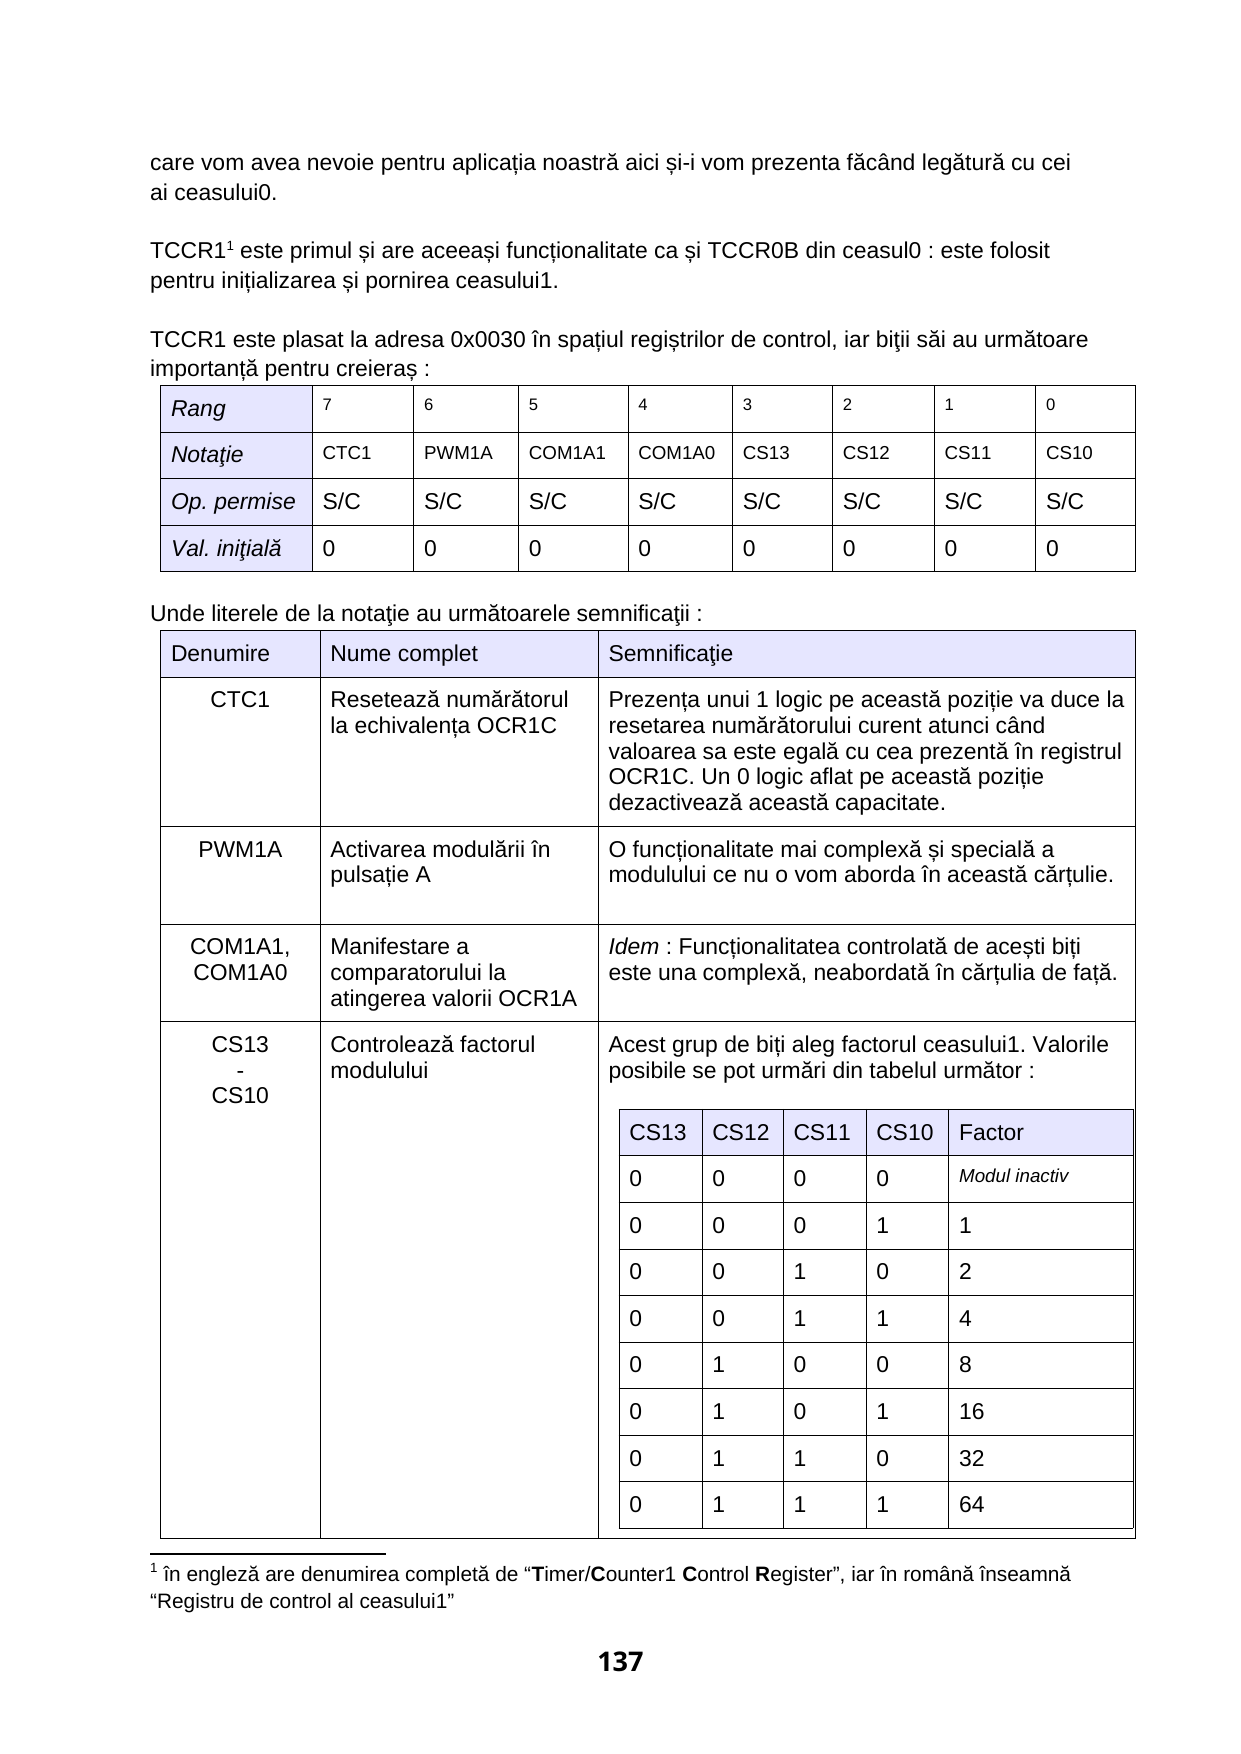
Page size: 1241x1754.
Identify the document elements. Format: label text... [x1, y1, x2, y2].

table_cell CS10 [1036, 433, 1135, 478]
table_cell O funcționalitate mai complexă și specială a modulului ce nu o vom aborda în această cărțulie. [599, 827, 1135, 923]
table_cell 1 [703, 1389, 783, 1435]
table_cell Idem : Funcționalitatea controlată de acești biți este una complexă, neabordată în cărțulia de față. [599, 925, 1135, 1021]
table_cell 1 [867, 1389, 948, 1435]
table_cell Manifestare a comparatorului la atingerea valorii OCR1A [321, 925, 598, 1021]
table_cell 0 [833, 526, 934, 571]
table_cell 0 [935, 526, 1035, 571]
table_cell CS13 [733, 433, 832, 478]
table_cell 1 [703, 1482, 783, 1528]
table_cell S/C [733, 479, 832, 525]
table_cell 0 [620, 1156, 702, 1202]
table_cell 0 [784, 1156, 866, 1202]
table_cell 1 [784, 1482, 866, 1528]
text Unde literele de la notaţie au următoarele semnificaţii : [150, 601, 1091, 626]
text TCCR1 este plasat la adresa 0x0030 în spațiul regiștrilor de control, iar biţii săi au următoare importanță pentru creieraș : [150, 326, 1091, 381]
table_cell COM1A1, COM1A0 [161, 925, 320, 1021]
table_cell S/C [519, 479, 628, 525]
table_cell Controlează factorul modulului [321, 1022, 598, 1538]
table_cell 0 [620, 1436, 702, 1481]
table_cell 0 [620, 1343, 702, 1388]
table_header 0 [1036, 386, 1135, 432]
table_cell 0 [703, 1203, 783, 1248]
table_header 7 [313, 386, 413, 432]
table_cell 0 [784, 1203, 866, 1248]
table_cell 0 [519, 526, 628, 571]
table_cell Resetează numărătorul la echivalența OCR1C [321, 678, 598, 826]
table_cell 0 [620, 1203, 702, 1248]
table_cell S/C [414, 479, 518, 525]
table_cell COM1A0 [629, 433, 732, 478]
table_cell 0 [414, 526, 518, 571]
table_header Rang [161, 386, 312, 432]
table_cell 0 [867, 1343, 948, 1388]
table_cell S/C [629, 479, 732, 525]
table_cell 1 [867, 1296, 948, 1342]
table_cell Notaţie [161, 433, 312, 478]
table_cell 0 [620, 1250, 702, 1295]
table_cell 1 [949, 1203, 1133, 1248]
table_cell 0 [703, 1296, 783, 1342]
table_cell COM1A1 [519, 433, 628, 478]
table_header 5 [519, 386, 628, 432]
table_cell 2 [949, 1250, 1133, 1295]
table_header CS10 [867, 1110, 948, 1155]
table_header CS13 [620, 1110, 702, 1155]
text în engleză are denumirea completă de “Timer/Counter1 Control Register”, iar în română înseamnă “Registru de control al ceasului1” [150, 1561, 1091, 1613]
table_header Nume complet [321, 631, 598, 677]
table_header 3 [733, 386, 832, 432]
table_cell 1 [784, 1436, 866, 1481]
table_cell 1 [784, 1250, 866, 1295]
table_cell 0 [313, 526, 413, 571]
table_cell CTC1 [161, 678, 320, 826]
table_cell CS12 [833, 433, 934, 478]
table_cell 4 [949, 1296, 1133, 1342]
table_cell 32 [949, 1436, 1133, 1481]
table_cell 1 [784, 1296, 866, 1342]
table_cell Val. iniţială [161, 526, 312, 571]
table_cell CTC1 [313, 433, 413, 478]
table_cell Op. permise [161, 479, 312, 525]
table_header 6 [414, 386, 518, 432]
table_cell 0 [784, 1389, 866, 1435]
table_cell Acest grup de biți aleg factorul ceasului1. Valorile posibile se pot urmări din tabelul următor : [599, 1022, 1135, 1538]
table_cell 1 [703, 1436, 783, 1481]
text care vom avea nevoie pentru aplicația noastră aici și-i vom prezenta făcând legătură cu cei ai ceasului0. [150, 150, 1091, 205]
table_cell Modul inactiv [949, 1156, 1133, 1202]
table_cell Activarea modulării în pulsație A [321, 827, 598, 923]
table_cell Prezența unui 1 logic pe această poziție va duce la resetarea numărătorului curent atunci când valoarea sa este egală cu cea prezentă în registrul OCR1C. Un 0 logic aflat pe această poziție dezactivează această capacitate. [599, 678, 1135, 826]
table_cell 1 [867, 1203, 948, 1248]
table_header CS11 [784, 1110, 866, 1155]
table_cell 0 [620, 1296, 702, 1342]
table_cell CS13 - CS10 [161, 1022, 320, 1538]
table_header Factor [949, 1110, 1133, 1155]
table_header Semnificaţie [599, 631, 1135, 677]
table_cell S/C [833, 479, 934, 525]
table_cell S/C [935, 479, 1035, 525]
table_header CS12 [703, 1110, 783, 1155]
table_cell 0 [703, 1156, 783, 1202]
table_cell 0 [629, 526, 732, 571]
table_cell 0 [620, 1389, 702, 1435]
table_cell 0 [1036, 526, 1135, 571]
table_header 2 [833, 386, 934, 432]
table_header 4 [629, 386, 732, 432]
table_header 1 [935, 386, 1035, 432]
table_cell 0 [733, 526, 832, 571]
table_cell 0 [620, 1482, 702, 1528]
table_cell CS11 [935, 433, 1035, 478]
table_cell 0 [784, 1343, 866, 1388]
table_cell 0 [867, 1250, 948, 1295]
table_cell PWM1A [414, 433, 518, 478]
table_cell S/C [1036, 479, 1135, 525]
table_cell 1 [703, 1343, 783, 1388]
table_cell 16 [949, 1389, 1133, 1435]
table_header Denumire [161, 631, 320, 677]
table_cell S/C [313, 479, 413, 525]
text TCCR1 este primul și are aceeași funcționalitate ca și TCCR0B din ceasul0 : este folosit pentru inițializarea și pornirea ceasului1. [150, 238, 1091, 293]
table_cell 0 [867, 1156, 948, 1202]
table_cell 8 [949, 1343, 1133, 1388]
table_cell 0 [867, 1436, 948, 1481]
table_cell 1 [867, 1482, 948, 1528]
table_cell 0 [703, 1250, 783, 1295]
table_cell 64 [949, 1482, 1133, 1528]
table_cell PWM1A [161, 827, 320, 923]
